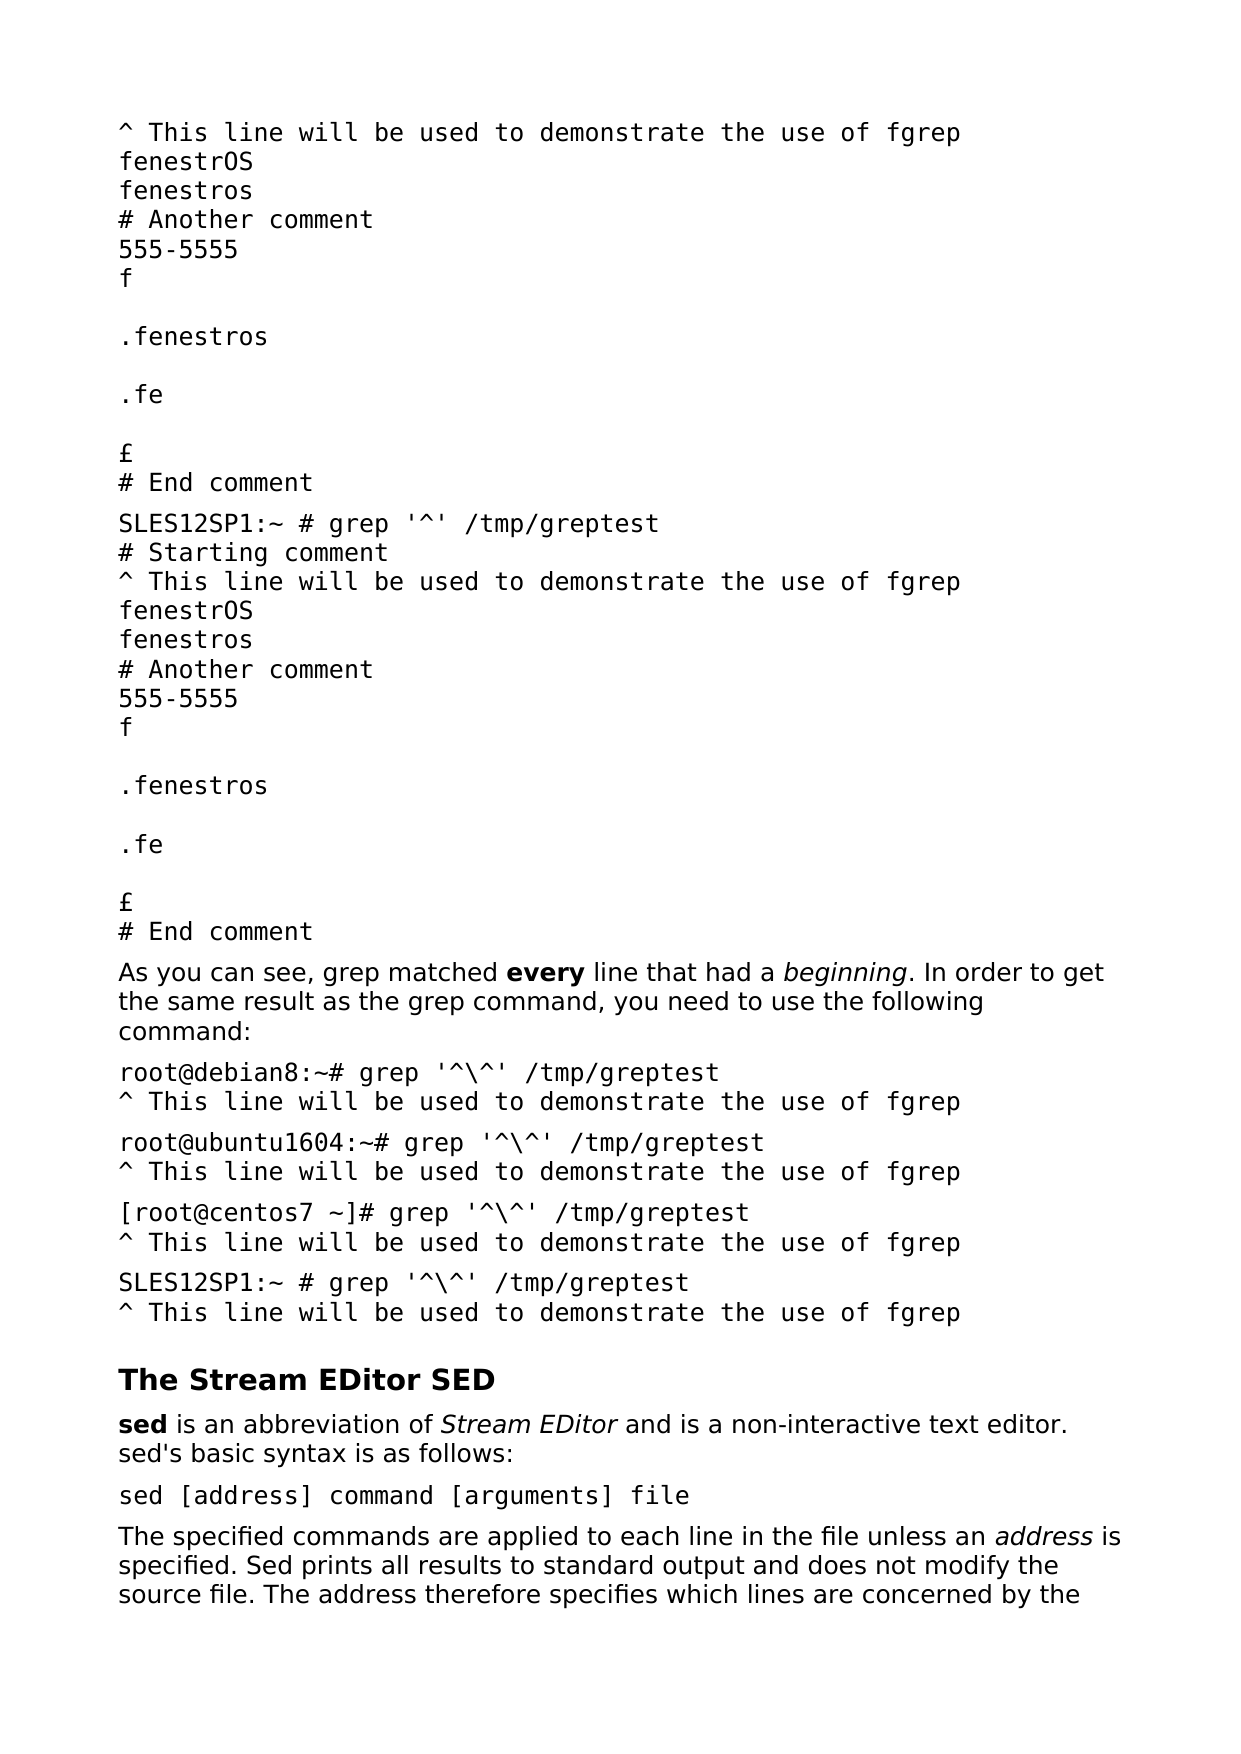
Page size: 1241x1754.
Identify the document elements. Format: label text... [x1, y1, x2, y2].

text root@debian8:~# grep '^\^' /tmp/greptest ^ This line will be used to demonstrate the use of fgrep [118, 1058, 1122, 1117]
text ^ This line will be used to demonstrate the use of fgrep fenestrOS fenestros # Another comment 555-5555 f .fenestros .fe £ # End comment [118, 118, 1122, 497]
text sed is an abbreviation of Stream EDitor and is a non-interactive text editor. sed's basic syntax is as follows: [118, 1410, 1122, 1468]
text root@ubuntu1604:~# grep '^\^' /tmp/greptest ^ This line will be used to demonstrate the use of fgrep [118, 1128, 1122, 1187]
text SLES12SP1:~ # grep '^\^' /tmp/greptest ^ This line will be used to demonstrate the use of fgrep [118, 1269, 1122, 1327]
text [root@centos7 ~]# grep '^\^' /tmp/greptest ^ This line will be used to demonstrate the use of fgrep [118, 1198, 1122, 1257]
text sed [address] command [arguments] file [118, 1481, 1122, 1510]
subtitle The Stream EDitor SED [118, 1364, 1122, 1398]
text As you can see, grep matched every line that had a beginning. In order to get the same result as the grep command, you need to use the following command: [118, 958, 1122, 1046]
text SLES12SP1:~ # grep '^' /tmp/greptest # Starting comment ^ This line will be used to demonstrate the use of fgrep fenestrOS fenestros # Another comment 555-5555 f .fenestros .fe £ # End comment [118, 509, 1122, 947]
text The specified commands are applied to each line in the file unless an address is specified. Sed prints all results to standard output and does not modify the source file. The address therefore specifies which lines are concerned by the [118, 1522, 1122, 1609]
